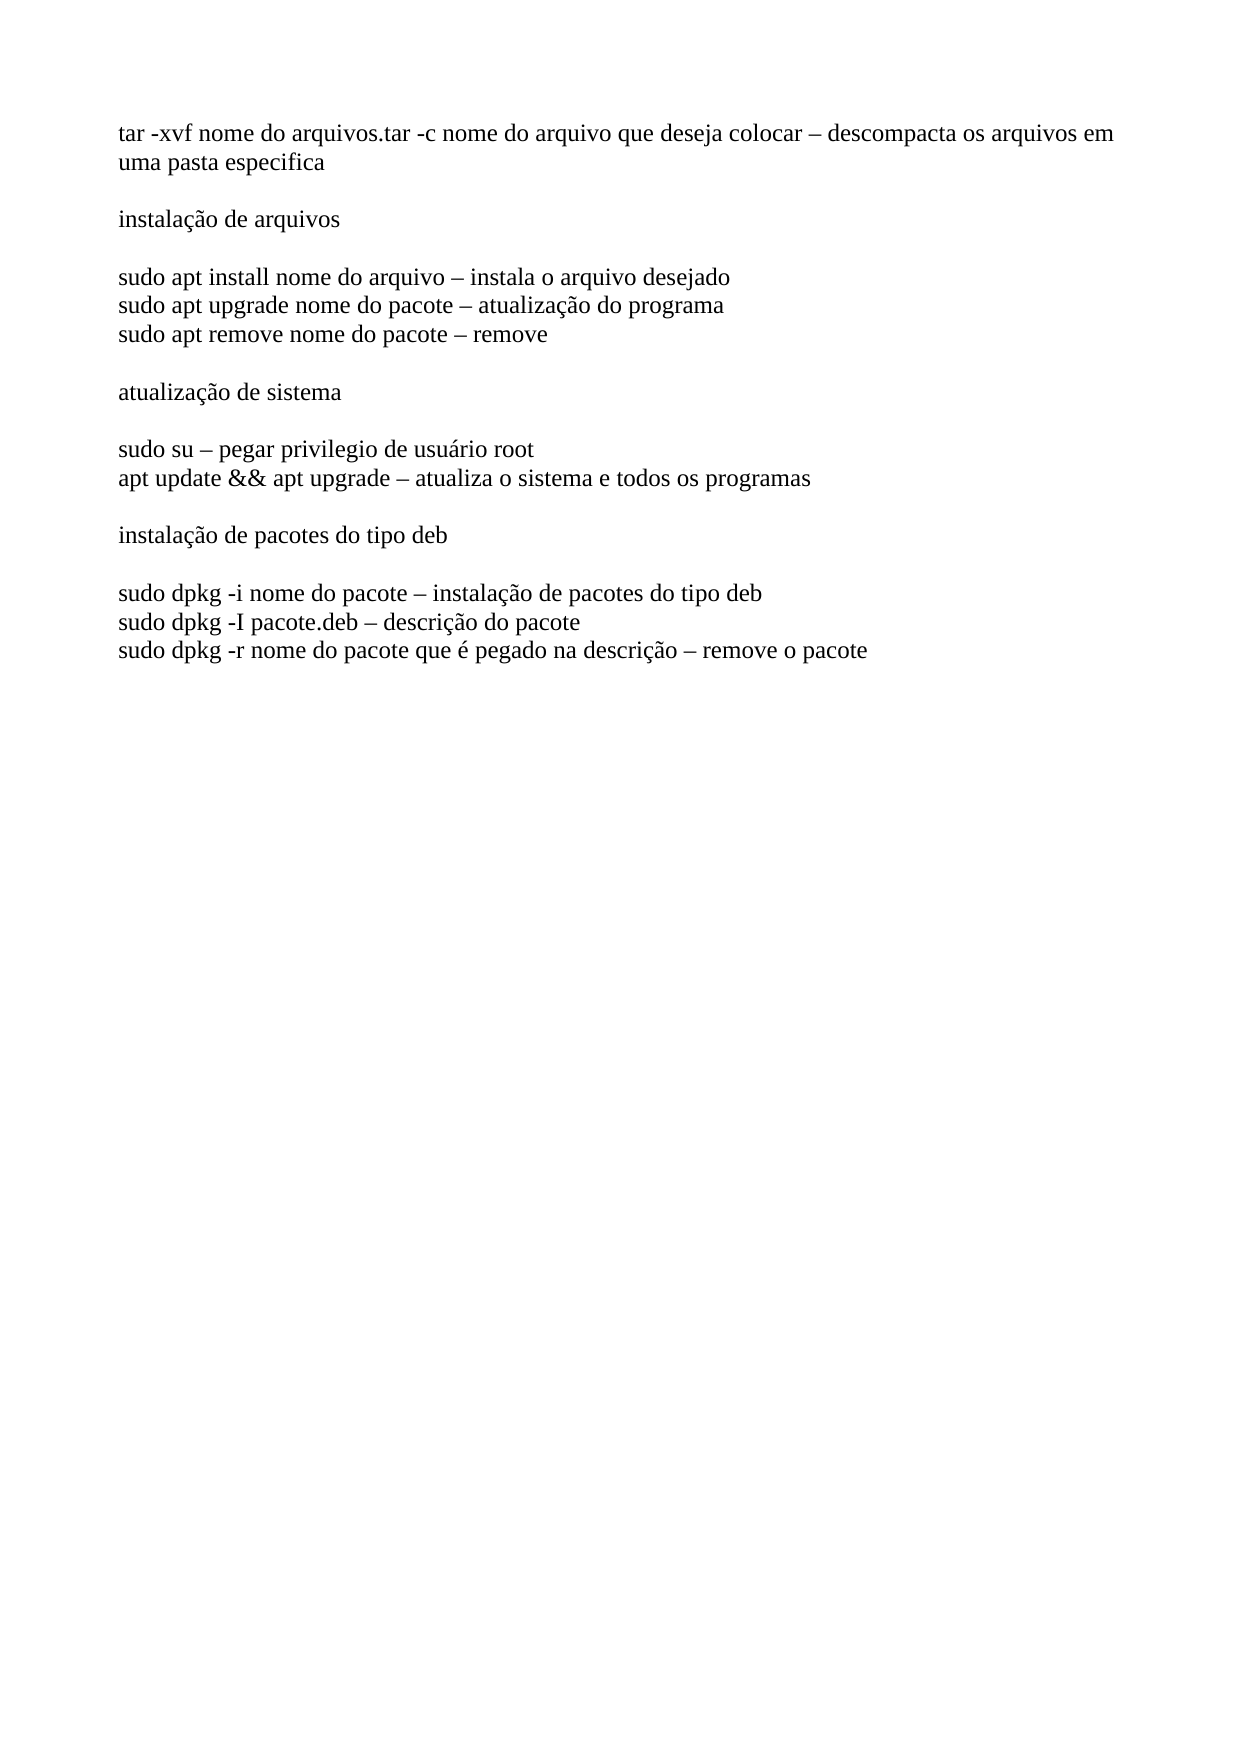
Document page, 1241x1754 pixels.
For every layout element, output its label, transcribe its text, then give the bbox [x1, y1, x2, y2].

text atualização de sistema [118, 377, 1122, 406]
text sudo dpkg -r nome do pacote que é pegado na descrição – remove o pacote [118, 636, 1122, 664]
text sudo dpkg -i nome do pacote – instalação de pacotes do tipo deb [118, 578, 1122, 607]
text apt update && apt upgrade – atualiza o sistema e todos os programas [118, 463, 1122, 492]
text sudo apt remove nome do pacote – remove [118, 319, 1122, 348]
text instalação de arquivos [118, 204, 1122, 233]
text sudo apt install nome do arquivo – instala o arquivo desejado [118, 262, 1122, 291]
text instalação de pacotes do tipo deb [118, 521, 1122, 549]
text tar -xvf nome do arquivos.tar -c nome do arquivo que deseja colocar – descompacta os arquivos em uma pasta especifica [118, 118, 1122, 176]
text sudo dpkg -I pacote.deb – descrição do pacote [118, 607, 1122, 636]
text sudo apt upgrade nome do pacote – atualização do programa [118, 291, 1122, 319]
text sudo su – pegar privilegio de usuário root [118, 434, 1122, 463]
